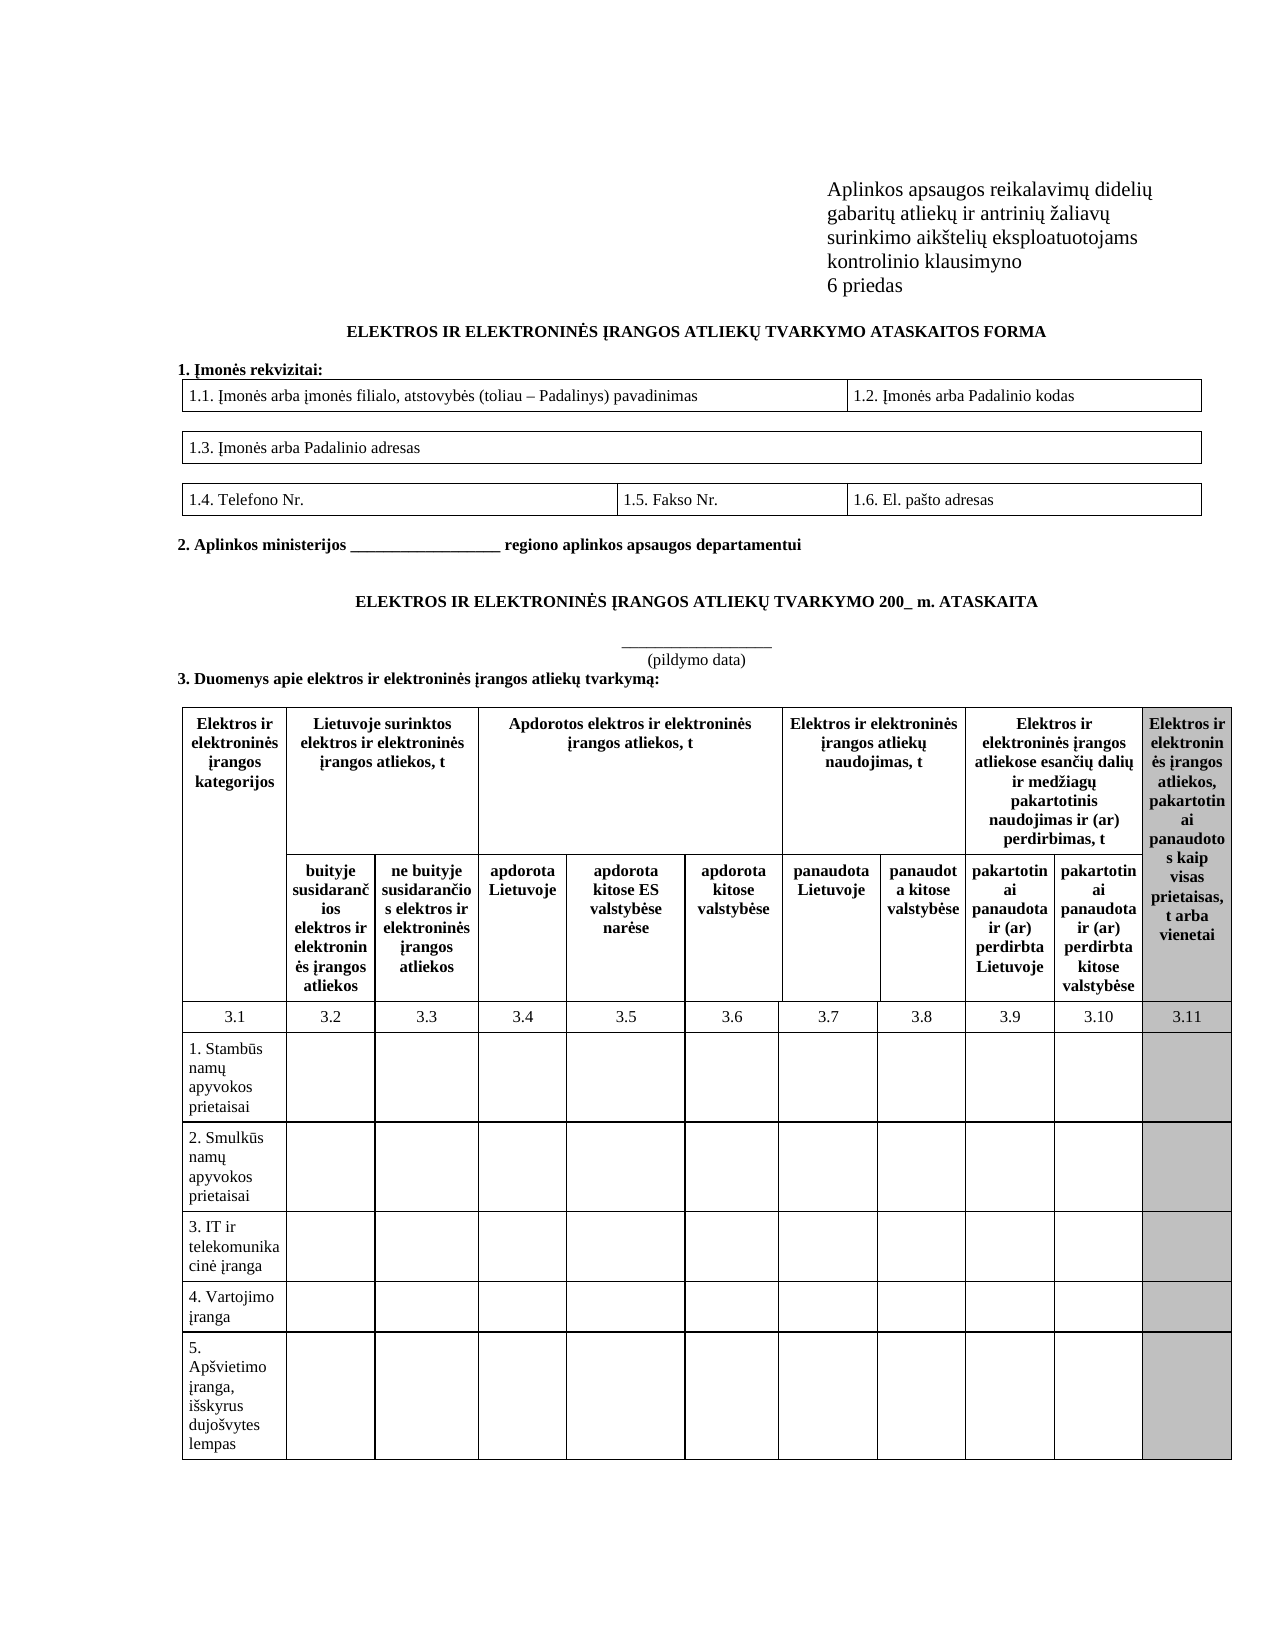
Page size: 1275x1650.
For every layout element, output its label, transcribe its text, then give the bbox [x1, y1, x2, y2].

table_cell [779, 1282, 877, 1331]
table_cell 3.6 [686, 1002, 778, 1032]
table_cell [1143, 1123, 1231, 1211]
table_header Lietuvoje surinktos elektros ir elektroninės įrangos atliekos, t [287, 708, 478, 854]
table_cell [686, 1282, 778, 1331]
table_cell apdorota kitose ES valstybėse narėse [567, 855, 684, 1001]
table_cell apdorota Lietuvoje [479, 855, 566, 1001]
table_header 1.5. Fakso Nr. [618, 484, 847, 514]
table_header Elektros ir elektroninės įrangos atliekų naudojimas, t [783, 708, 965, 854]
table_cell [287, 1333, 374, 1459]
table_cell [567, 1333, 684, 1459]
table_header Elektros ir elektroninės įrangos atliekose esančių dalių ir medžiagų pakartotinis naudojimas ir (ar) perdirbimas, t [966, 708, 1142, 854]
table_cell [287, 1212, 374, 1281]
table_cell [686, 1333, 778, 1459]
table_cell pakartotinai panaudota ir (ar) perdirbta Lietuvoje [966, 855, 1054, 1001]
table_cell 3. IT ir telekomunikacinė įranga [183, 1212, 286, 1281]
table_cell [479, 1282, 566, 1331]
table_cell panaudota Lietuvoje [783, 855, 880, 1001]
table_cell [567, 1033, 684, 1121]
table_header 1.3. Įmonės arba Padalinio adresas [183, 432, 1201, 463]
text (pildymo data) [177, 650, 1216, 669]
table_cell [1055, 1282, 1142, 1331]
table_cell [287, 1282, 374, 1331]
table_cell [479, 1123, 566, 1211]
table_header 1.2. Įmonės arba Padalinio kodas [848, 380, 1201, 411]
table_header Apdorotos elektros ir elektroninės įrangos atliekos, t [479, 708, 782, 854]
table_cell [878, 1212, 965, 1281]
table_cell buityje susidarančios elektros ir elektroninės įrangos atliekos [287, 855, 374, 1001]
table_cell [878, 1282, 965, 1331]
table_cell [567, 1282, 684, 1331]
table_cell panaudota kitose valstybėse [881, 855, 965, 1001]
text ELEKTROS IR ELEKTRONINĖS ĮRANGOS ATLIEKŲ TVARKYMO 200_ m. ATASKAITA [177, 592, 1216, 611]
table_cell [376, 1033, 478, 1121]
table_header 1.1. Įmonės arba įmonės filialo, atstovybės (toliau – Padalinys) pavadinimas [183, 380, 847, 411]
text surinkimo aikštelių eksploatuotojams [177, 225, 1216, 249]
table_cell [966, 1212, 1054, 1281]
table_cell 3.2 [287, 1002, 374, 1032]
text 1. Įmonės rekvizitai: [177, 360, 1216, 379]
table_cell 3.7 [779, 1002, 877, 1032]
table_cell [966, 1282, 1054, 1331]
table_header 1.6. El. pašto adresas [848, 484, 1201, 514]
table_cell [1143, 1333, 1231, 1459]
text ELEKTROS IR ELEKTRONINĖS ĮRANGOS ATLIEKŲ TVARKYMO ATASKAITOS FORMA [177, 322, 1216, 341]
text gabaritų atliekų ir antrinių žaliavų [177, 201, 1216, 225]
table_cell [779, 1123, 877, 1211]
table_cell [779, 1033, 877, 1121]
text Aplinkos apsaugos reikalavimų didelių [177, 177, 1216, 201]
table_cell 3.4 [479, 1002, 566, 1032]
table_cell [567, 1212, 684, 1281]
text 2. Aplinkos ministerijos __________________ regiono aplinkos apsaugos departamentui [177, 535, 1216, 554]
table_header 1.4. Telefono Nr. [183, 484, 617, 514]
table_cell 3.1 [183, 1002, 286, 1032]
table_cell [1055, 1212, 1142, 1281]
table_cell 5. Apšvietimo įranga, išskyrus dujošvytes lempas [183, 1333, 286, 1459]
table_cell [686, 1212, 778, 1281]
table_cell 3.11 [1143, 1002, 1231, 1032]
table_cell [1143, 1033, 1231, 1121]
table_cell [779, 1333, 877, 1459]
table_cell [966, 1333, 1054, 1459]
table_cell [878, 1123, 965, 1211]
table_cell [1055, 1333, 1142, 1459]
table_cell [479, 1333, 566, 1459]
table_cell [878, 1033, 965, 1121]
table_cell apdorota kitose valstybėse [686, 855, 782, 1001]
table_cell ne buityje susidarančios elektros ir elektroninės įrangos atliekos [376, 855, 478, 1001]
text 3. Duomenys apie elektros ir elektroninės įrangos atliekų tvarkymą: [177, 669, 1216, 688]
table_cell [686, 1123, 778, 1211]
table_cell 3.3 [376, 1002, 478, 1032]
table_cell 1. Stambūs namų apyvokos prietaisai [183, 1033, 286, 1121]
table_cell [479, 1033, 566, 1121]
table_cell [376, 1333, 478, 1459]
table_cell [779, 1212, 877, 1281]
table_cell 3.9 [966, 1002, 1054, 1032]
table_cell 2. Smulkūs namų apyvokos prietaisai [183, 1123, 286, 1211]
table_cell [376, 1123, 478, 1211]
table_cell [1143, 1282, 1231, 1331]
table_cell [878, 1333, 965, 1459]
table_cell pakartotinai panaudota ir (ar) perdirbta kitose valstybėse [1055, 855, 1142, 1001]
table_cell 3.8 [878, 1002, 965, 1032]
text kontrolinio klausimyno [177, 249, 1216, 273]
table_cell [1055, 1033, 1142, 1121]
table_header Elektros ir elektroninės įrangos atliekos, pakartotinai panaudotos kaip visas prietaisas, t arba vienetai [1143, 708, 1231, 1001]
table_cell [479, 1212, 566, 1281]
table_cell [966, 1123, 1054, 1211]
table_cell [1143, 1212, 1231, 1281]
table_cell [966, 1033, 1054, 1121]
table_cell [686, 1033, 778, 1121]
table_cell [376, 1282, 478, 1331]
table_cell [1055, 1123, 1142, 1211]
table_cell 3.5 [567, 1002, 684, 1032]
text 6 priedas [177, 273, 1216, 297]
table_cell [376, 1212, 478, 1281]
table_cell [567, 1123, 684, 1211]
table_cell 4. Vartojimo įranga [183, 1282, 286, 1331]
text __________________ [177, 631, 1216, 650]
table_header Elektros ir elektroninės įrangos kategorijos [183, 708, 286, 1001]
table_cell 3.10 [1055, 1002, 1142, 1032]
table_cell [287, 1033, 374, 1121]
table_cell [287, 1123, 374, 1211]
